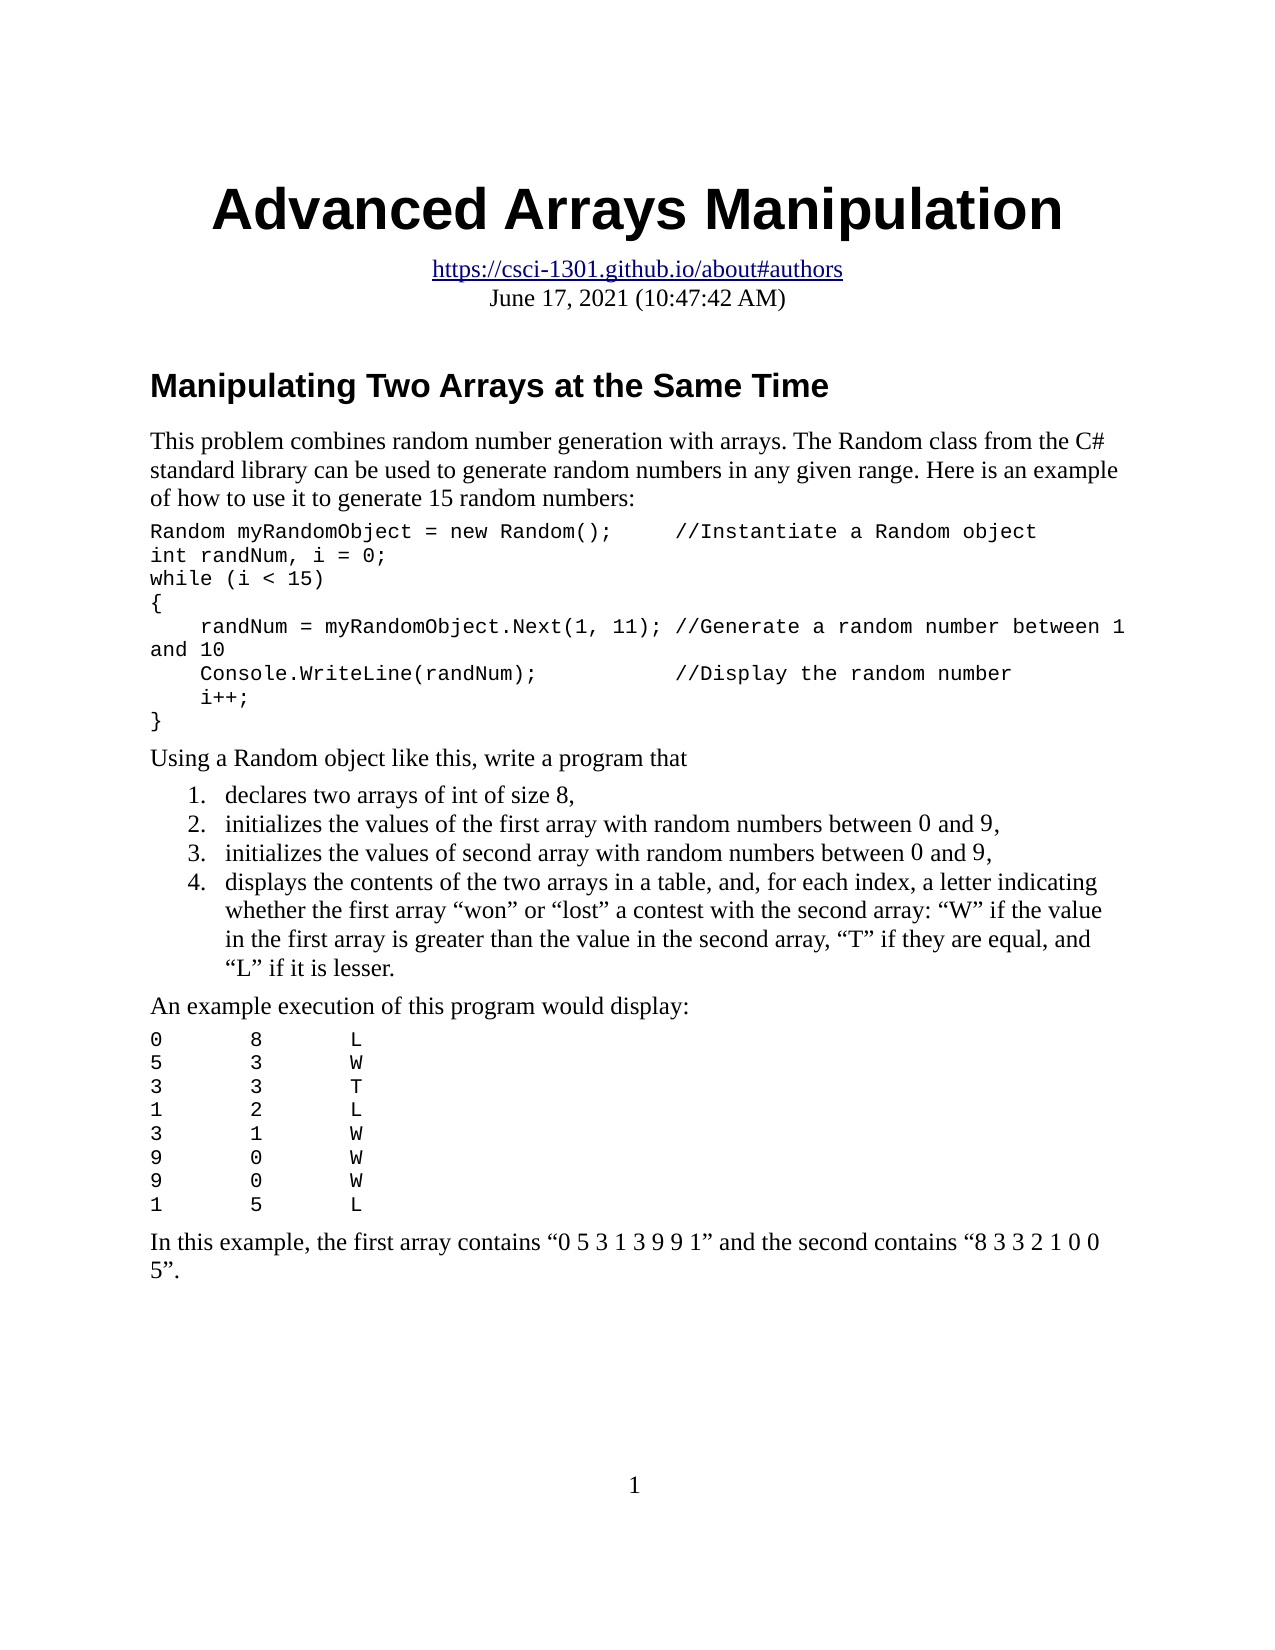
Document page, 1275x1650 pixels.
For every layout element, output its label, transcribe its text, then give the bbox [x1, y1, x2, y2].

subtitle Manipulating Two Arrays at the Same Time [150, 366, 1125, 404]
list displays the contents of the two arrays in a table, and, for each index, a letter indicating whether the first array “won” or “lost” a contest with the second array: “W” if the value in the first array is greater than the value in the second array, “T” if they are equal, and “L” if it is lesser. [187, 867, 1125, 982]
text while (i < 15) [150, 568, 1125, 592]
text 1 5 L [150, 1194, 1125, 1218]
text 0 8 L [150, 1028, 1125, 1052]
text 5 3 W [150, 1052, 1125, 1076]
text This problem combines random number generation with arrays. The Random class from the C# standard library can be used to generate random numbers in any given range. Here is an example of how to use it to generate 15 random numbers: [150, 426, 1125, 512]
text 3 1 W [150, 1123, 1125, 1147]
text 3 3 T [150, 1076, 1125, 1099]
text i++; [150, 687, 1125, 710]
text Console.WriteLine(randNum); //Display the random number [150, 663, 1125, 687]
text 1 2 L [150, 1099, 1125, 1123]
text int randNum, i = 0; [150, 545, 1125, 568]
text 9 0 W [150, 1170, 1125, 1194]
text } [150, 710, 1125, 734]
text 9 0 W [150, 1147, 1125, 1170]
text In this example, the first array contains “0 5 3 1 3 9 9 1” and the second contains “8 3 3 2 1 0 0 5”. [150, 1227, 1125, 1284]
list declares two arrays of int of size 8, [187, 781, 1125, 809]
text Random myRandomObject = new Random(); //Instantiate a Random object [150, 521, 1125, 545]
list initializes the values of second array with random numbers between and , [187, 838, 1125, 867]
text https://csci-1301.github.io/about#authors [150, 254, 1125, 283]
text randNum = myRandomObject.Next(1, 11); //Generate a random number between 1 and 10 [150, 616, 1125, 663]
text An example execution of this program would display: [150, 991, 1125, 1019]
list initializes the values of the first array with random numbers between and , [187, 809, 1125, 838]
title Advanced Arrays Manipulation [150, 175, 1125, 242]
text { [150, 592, 1125, 616]
text June 17, 2021 (10:47:42 AM) [150, 283, 1125, 312]
text Using a Random object like this, write a program that [150, 743, 1125, 772]
